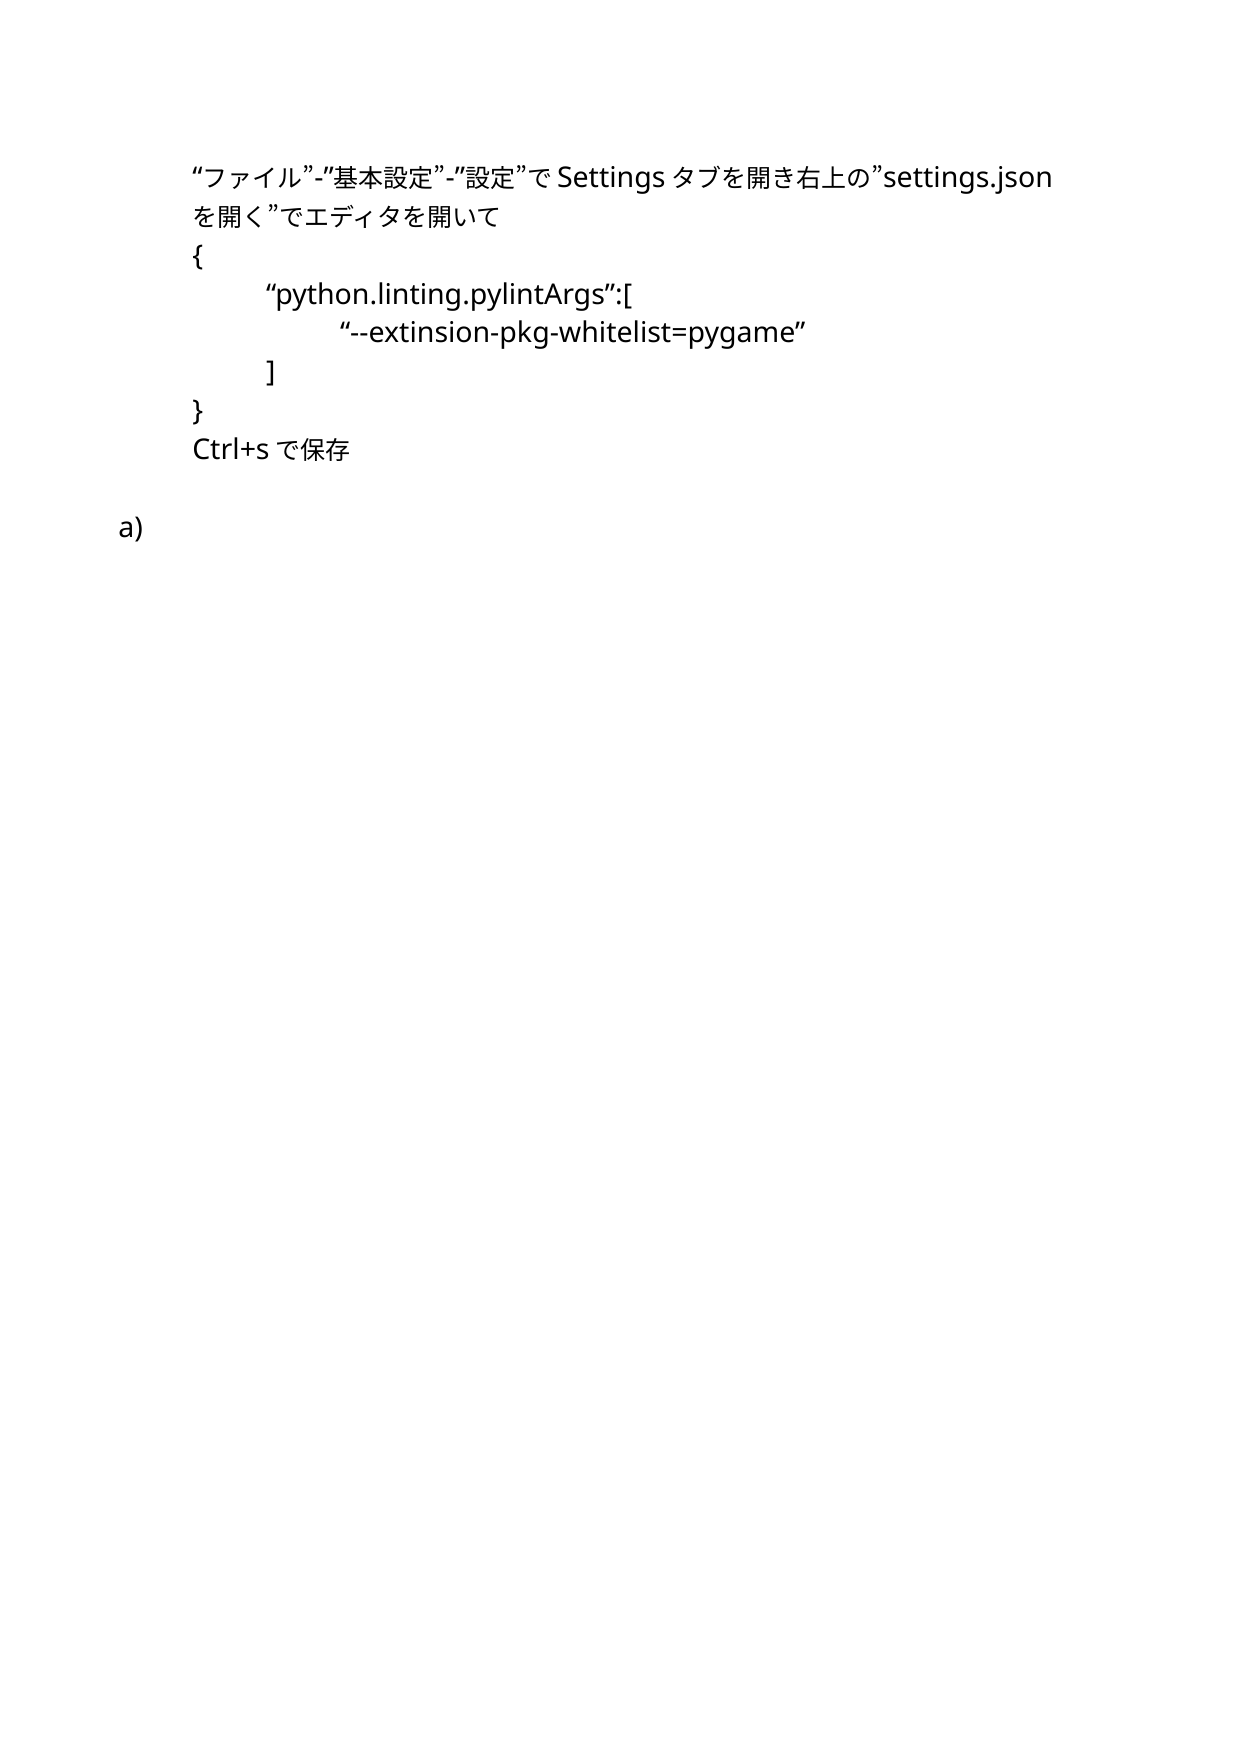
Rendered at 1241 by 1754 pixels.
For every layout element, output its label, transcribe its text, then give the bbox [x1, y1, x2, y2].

text a) [118, 507, 1122, 546]
text ] [118, 351, 1122, 390]
text } [118, 390, 1122, 429]
text “ファイル”-”基本設定”-”設定”でSettingsタブを開き右上の”settings.json [118, 157, 1122, 196]
text “--extinsion-pkg-whitelist=pygame” [118, 312, 1122, 351]
text Ctrl+sで保存 [118, 429, 1122, 468]
text “python.linting.pylintArgs”:[ [118, 273, 1122, 312]
text { [118, 235, 1122, 273]
text を開く”でエディタを開いて [118, 196, 1122, 235]
